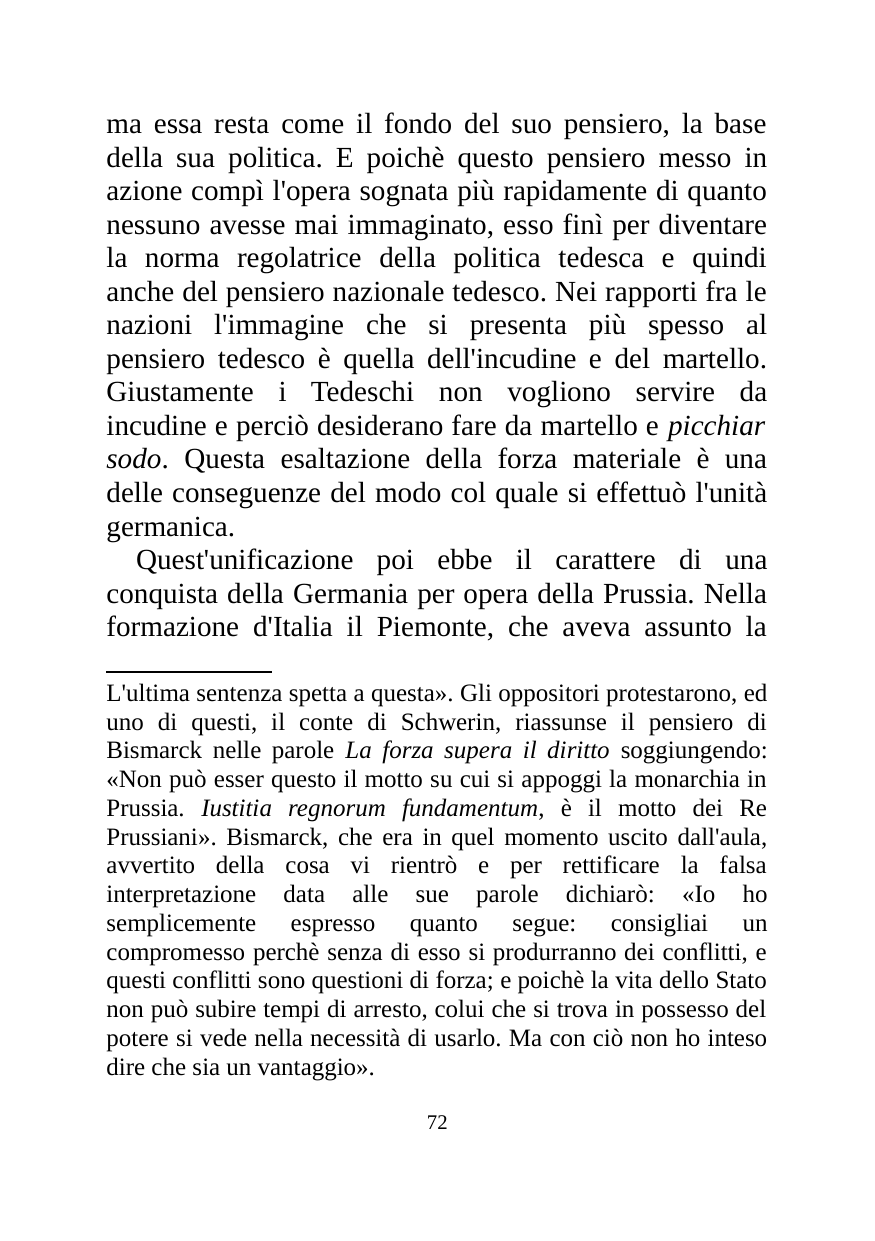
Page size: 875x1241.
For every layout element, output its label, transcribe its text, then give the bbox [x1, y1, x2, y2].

text Quest'unificazione poi ebbe il carattere di una conquista della Germania per opera della Prussia. Nella formazione d'Italia il Piemonte, che aveva assunto la [106, 542, 768, 643]
text ma essa resta come il fondo del suo pensiero, la base della sua politica. E poichè questo pensiero messo in azione compì l'opera sognata più rapidamente di quanto nessuno avesse mai immaginato, esso finì per diventare la norma regolatrice della politica tedesca e quindi anche del pensiero nazionale tedesco. Nei rapporti fra le nazioni l'immagine che si presenta più spesso al pensiero tedesco è quella dell'incudine e del martello. Giustamente i Tedeschi non vogliono servire da incudine e perciò desiderano fare da martello e picchiar sodo. Questa esaltazione della forza materiale è una delle conseguenze del modo col quale si effettuò l'unità germanica. [106, 106, 768, 542]
text L'ultima sentenza spetta a questa». Gli oppositori protestarono, ed uno di questi, il conte di Schwerin, riassunse il pensiero di Bismarck nelle parole La forza supera il diritto soggiungendo: «Non può esser questo il motto su cui si appoggi la monarchia in Prussia. Iustitia regnorum fundamentum, è il motto dei Re Prussiani». Bismarck, che era in quel momento uscito dall'aula, avvertito della cosa vi rientrò e per rettificare la falsa interpretazione data alle sue parole dichiarò: «Io ho semplicemente espresso quanto segue: consigliai un compromesso perchè senza di esso si produrranno dei conflitti, e questi conflitti sono questioni di forza; e poichè la vita dello Stato non può subire tempi di arresto, colui che si trova in possesso del potere si vede nella necessità di usarlo. Ma con ciò non ho inteso dire che sia un vantaggio». [106, 678, 768, 1080]
